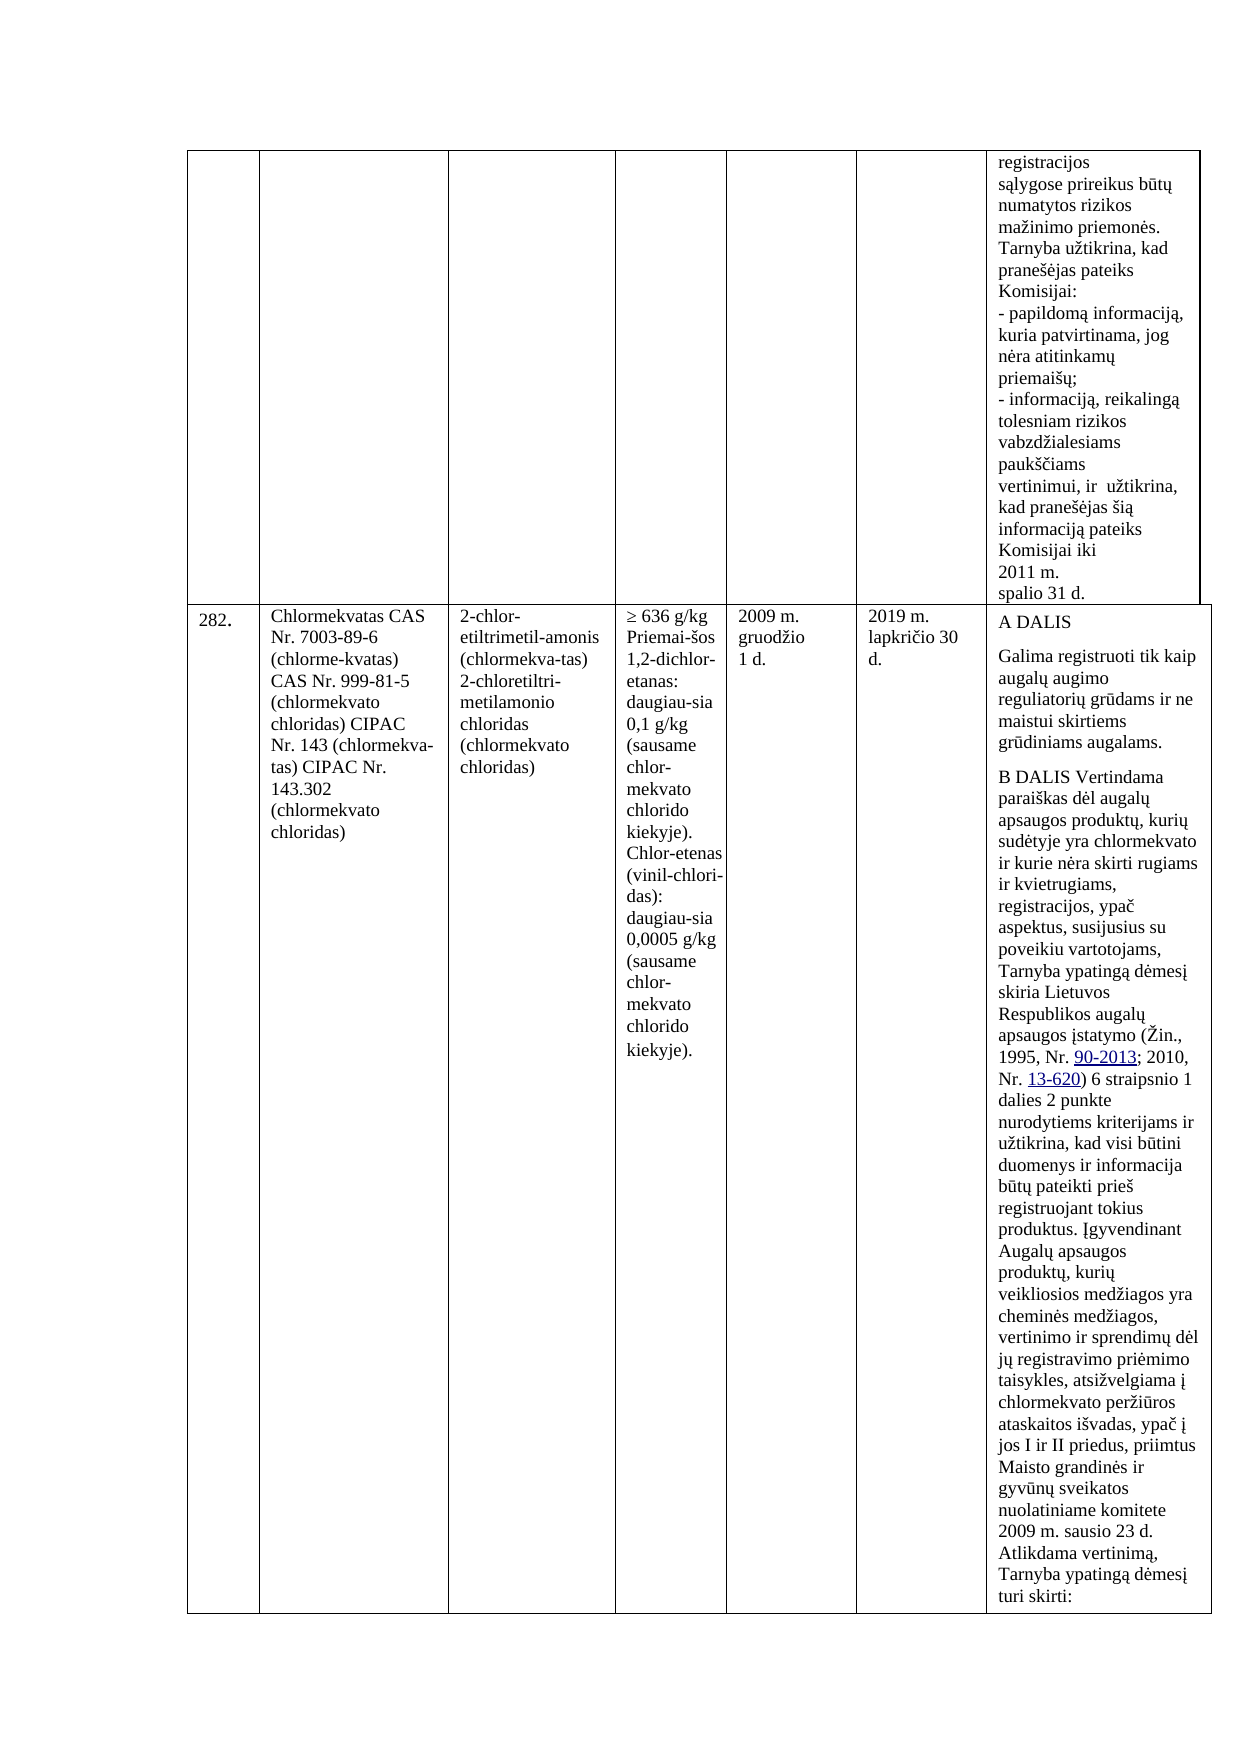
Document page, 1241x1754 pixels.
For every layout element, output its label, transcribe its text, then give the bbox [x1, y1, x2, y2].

table_cell [1201, 150, 1211, 604]
table_cell Chlormekvatas CAS Nr. 7003-89-6 (chlorme-kvatas) CAS Nr. 999-81-5 (chlormekvato chloridas) CIPAC Nr. 143 (chlormekva-tas) CIPAC Nr. 143.302 (chlormekvato chloridas) [260, 605, 448, 1613]
table_cell 282. [188, 605, 259, 1613]
table_cell A DALIS Galima registruoti tik kaip augalų augimo reguliatorių grūdams ir ne maistui skirtiems grūdiniams augalams. B DALIS Vertindama paraiškas dėl augalų apsaugos produktų, kurių sudėtyje yra chlormekvato ir kurie nėra skirti rugiams ir kvietrugiams, registracijos, ypač aspektus, susijusius su poveikiu vartotojams, Tarnyba ypatingą dėmesį skiria Lietuvos Respublikos augalų apsaugos įstatymo (Žin., 1995, Nr. 90-2013; 2010, Nr. 13-620) 6 straipsnio 1 dalies 2 punkte nurodytiems kriterijams ir užtikrina, kad visi būtini duomenys ir informacija būtų pateikti prieš registruojant tokius produktus. Įgyvendinant Augalų apsaugos produktų, kurių veikliosios medžiagos yra cheminės medžiagos, vertinimo ir sprendimų dėl jų registravimo priėmimo taisykles, atsižvelgiama į chlormekvato peržiūros ataskaitos išvadas, ypač į jos I ir II priedus, priimtus Maisto grandinės ir gyvūnų sveikatos nuolatiniame komitete 2009 m. sausio 23 d. Atlikdama vertinimą, Tarnyba ypatingą dėmesį turi skirti: [987, 605, 1211, 1613]
table_cell [260, 151, 448, 604]
table_cell ≥ 636 g/kg Priemai-šos 1,2-dichlor-etanas: daugiau-sia 0,1 g/kg (sausame chlor-mekvato chlorido kiekyje). Chlor-etenas (vinil-chlori-das): daugiau-sia 0,0005 g/kg (sausame chlor-mekvato chlorido kiekyje). [616, 605, 726, 1613]
table_cell [857, 151, 986, 604]
table_cell 2-chlor-etiltrimetil-amonis (chlormekva-tas) 2-chloretiltri-metilamonio chloridas (chlormekvato chloridas) [449, 605, 615, 1613]
table_cell [616, 151, 726, 604]
table_cell 2019 m. lapkričio 30 d. [857, 605, 986, 1613]
table_cell [188, 151, 259, 604]
table_cell 2009 m. gruodžio 1 d. [727, 605, 856, 1613]
table_cell [727, 151, 856, 604]
table_cell registracijos sąlygose prireikus būtų numatytos rizikos mažinimo priemonės. Tarnyba užtikrina, kad pranešėjas pateiks Komisijai: - papildomą informaciją, kuria patvirtinama, jog nėra atitinkamų priemaišų; - informaciją, reikalingą tolesniam rizikos vabzdžialesiams paukščiams vertinimui, ir užtikrina, kad pranešėjas šią informaciją pateiks Komisijai iki 2011 m. spalio 31 d. [987, 151, 1199, 604]
table_cell [449, 151, 615, 604]
